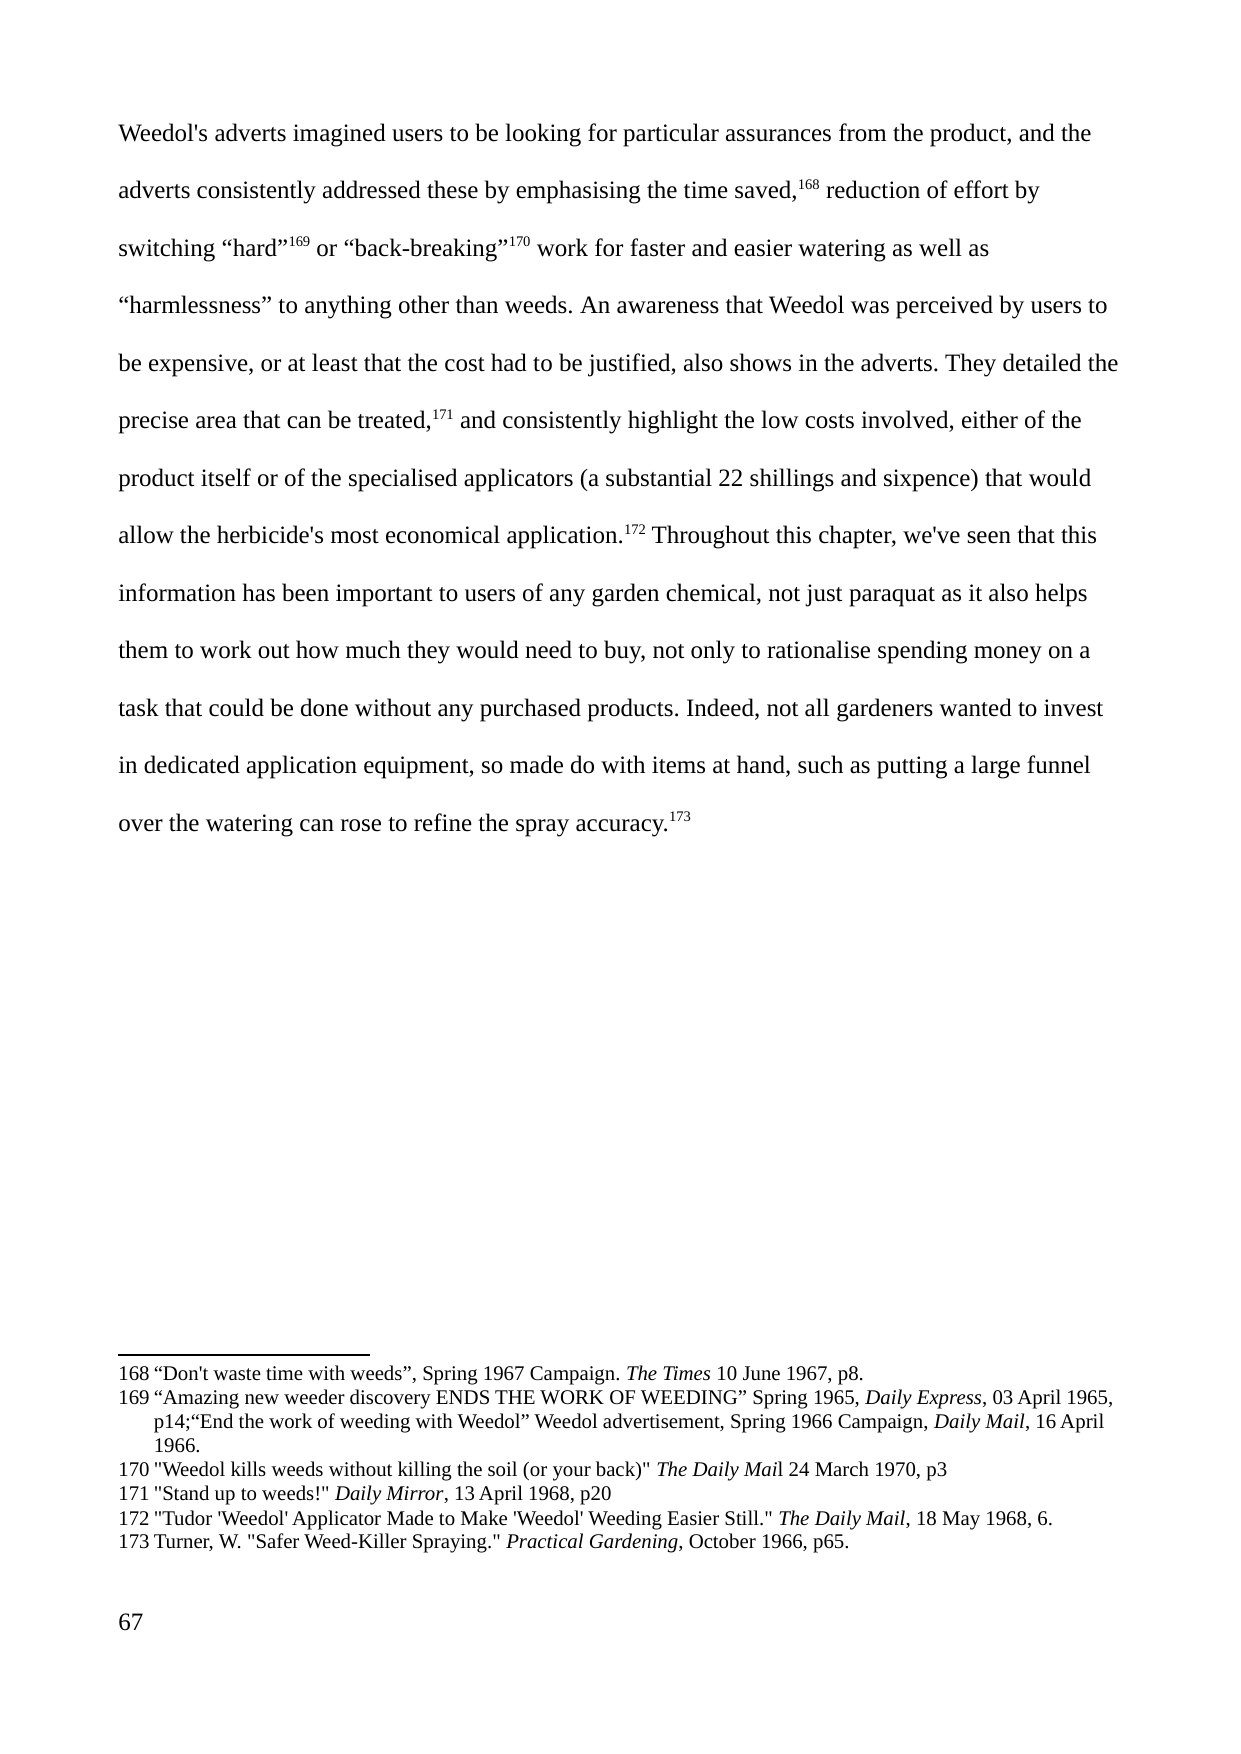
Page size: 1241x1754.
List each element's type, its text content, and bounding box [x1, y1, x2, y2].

text “Amazing new weeder discovery ENDS THE WORK OF WEEDING” Spring 1965, Daily Express, 03 April 1965, p14;“End the work of weeding with Weedol” Weedol advertisement, Spring 1966 Campaign, Daily Mail, 16 April 1966. [118, 1385, 1122, 1457]
text Weedol's adverts imagined users to be looking for particular assurances from the product, and the adverts consistently addressed these by emphasising the time saved, reduction of effort by switching “hard” or “back-breaking” work for faster and easier watering as well as “harmlessness” to anything other than weeds. An awareness that Weedol was perceived by users to be expensive, or at least that the cost had to be justified, also shows in the adverts. They detailed the precise area that can be treated, and consistently highlight the low costs involved, either of the product itself or of the specialised applicators (a substantial 22 shillings and sixpence) that would allow the herbicide's most economical application. Throughout this chapter, we've seen that this information has been important to users of any garden chemical, not just paraquat as it also helps them to work out how much they would need to buy, not only to rationalise spending money on a task that could be done without any purchased products. Indeed, not all gardeners wanted to invest in dedicated application equipment, so made do with items at hand, such as putting a large funnel over the watering can rose to refine the spray accuracy. [118, 118, 1122, 837]
text Turner, W. "Safer Weed-Killer Spraying." Practical Gardening, October 1966, p65. [118, 1529, 1122, 1553]
text "Weedol kills weeds without killing the soil (or your back)" The Daily Mail 24 March 1970, p3 [118, 1457, 1122, 1481]
text "Tudor 'Weedol' Applicator Made to Make 'Weedol' Weeding Easier Still." The Daily Mail, 18 May 1968, 6. [118, 1505, 1122, 1529]
text “Don't waste time with weeds”, Spring 1967 Campaign. The Times 10 June 1967, p8. [118, 1361, 1122, 1385]
text "Stand up to weeds!" Daily Mirror, 13 April 1968, p20 [118, 1481, 1122, 1505]
